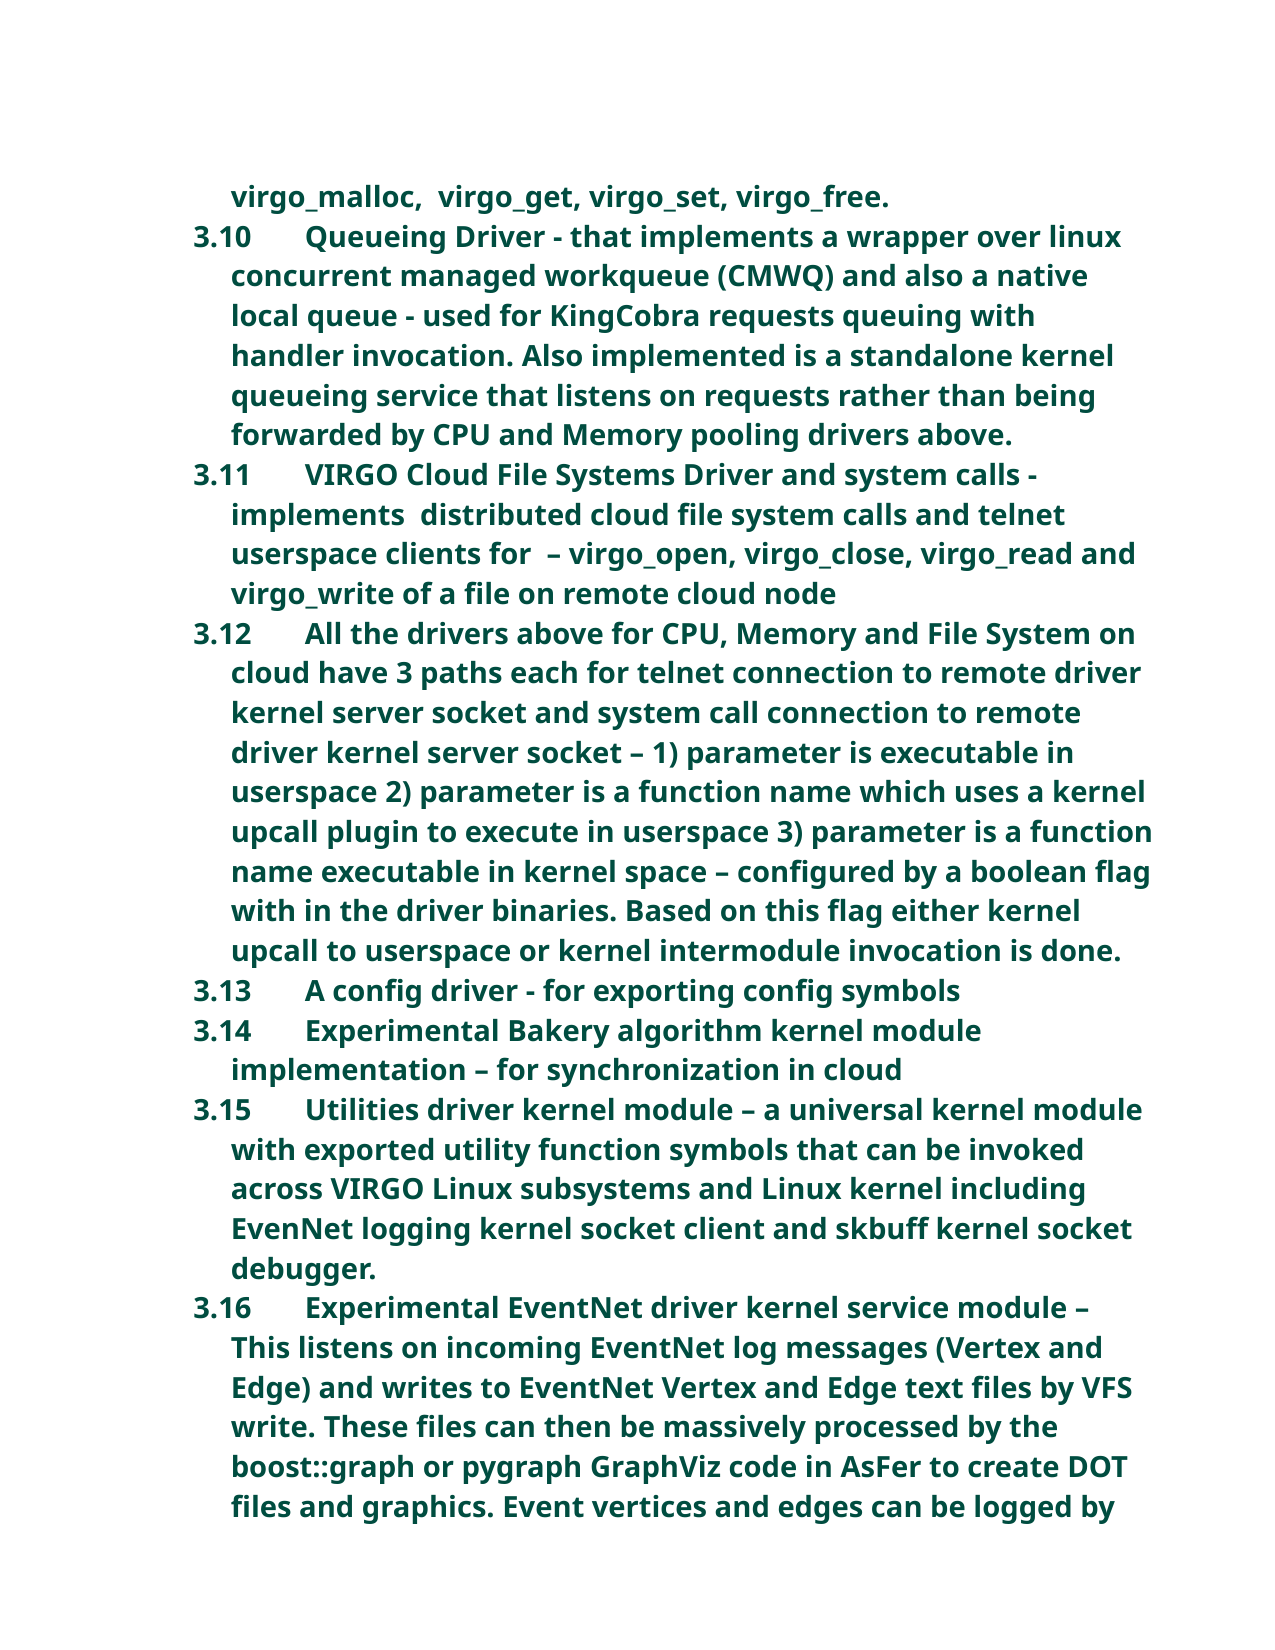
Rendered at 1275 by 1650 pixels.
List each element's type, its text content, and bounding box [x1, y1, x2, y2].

list Experimental Bakery algorithm kernel module implementation – for synchronization in cloud [193, 1010, 1157, 1089]
list Utilities driver kernel module – a universal kernel module with exported utility function symbols that can be invoked across VIRGO Linux subsystems and Linux kernel including EvenNet logging kernel socket client and skbuff kernel socket debugger. [193, 1089, 1157, 1288]
list A config driver - for exporting config symbols [193, 970, 1157, 1010]
list Experimental EventNet driver kernel service module – This listens on incoming EventNet log messages (Vertex and Edge) and writes to EventNet Vertex and Edge text files by VFS write. These files can then be massively processed by the boost::graph or pygraph GraphViz code in AsFer to create DOT files and graphics. Event vertices and edges can be logged by [193, 1288, 1157, 1526]
list virgo_malloc, virgo_get, virgo_set, virgo_free. [193, 176, 1157, 216]
list VIRGO Cloud File Systems Driver and system calls - implements distributed cloud file system calls and telnet userspace clients for – virgo_open, virgo_close, virgo_read and virgo_write of a file on remote cloud node [193, 454, 1157, 613]
list Queueing Driver - that implements a wrapper over linux concurrent managed workqueue (CMWQ) and also a native local queue - used for KingCobra requests queuing with handler invocation. Also implemented is a standalone kernel queueing service that listens on requests rather than being forwarded by CPU and Memory pooling drivers above. [193, 216, 1157, 454]
list All the drivers above for CPU, Memory and File System on cloud have 3 paths each for telnet connection to remote driver kernel server socket and system call connection to remote driver kernel server socket – 1) parameter is executable in userspace 2) parameter is a function name which uses a kernel upcall plugin to execute in userspace 3) parameter is a function name executable in kernel space – configured by a boolean flag with in the driver binaries. Based on this flag either kernel upcall to userspace or kernel intermodule invocation is done. [193, 613, 1157, 970]
